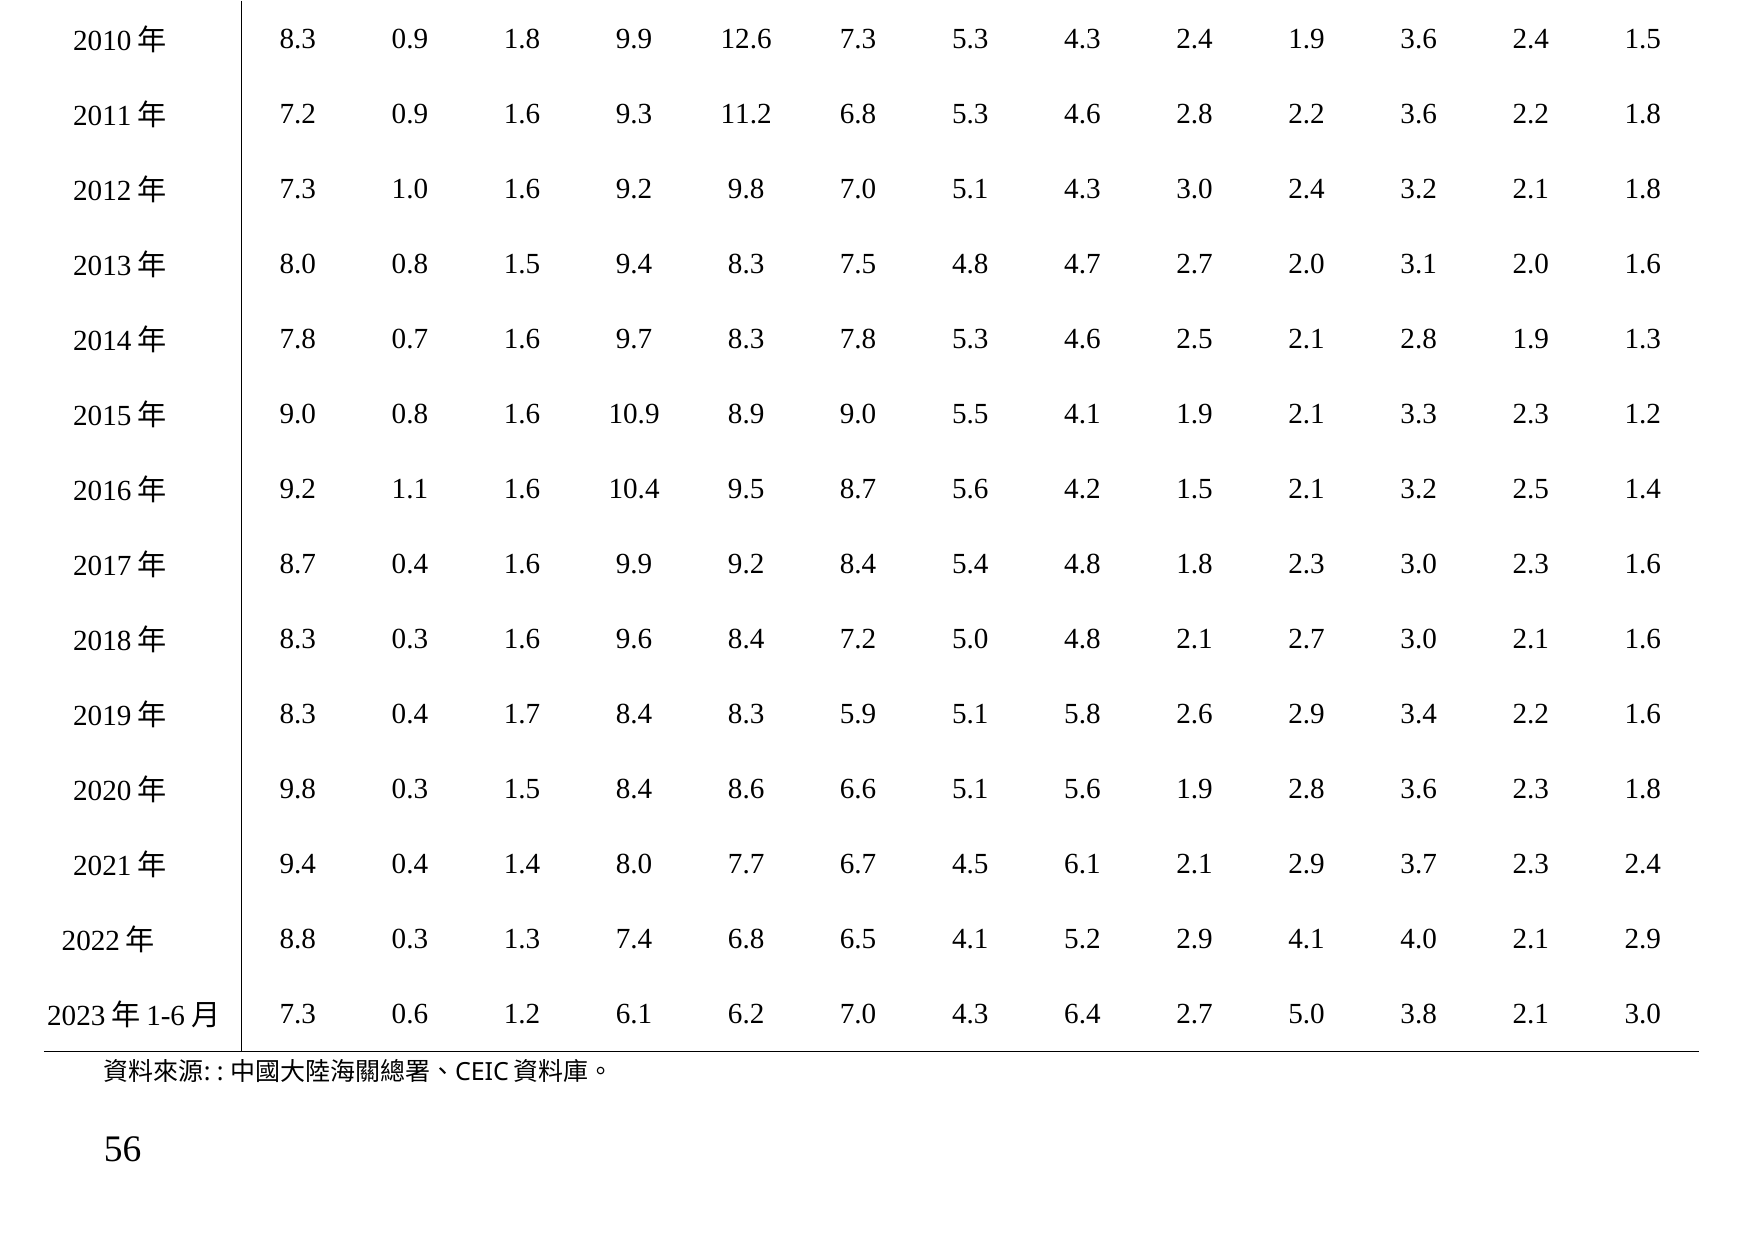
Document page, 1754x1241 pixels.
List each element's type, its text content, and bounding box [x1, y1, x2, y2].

table_cell 7.8 [242, 301, 353, 376]
table_cell 8.3 [242, 676, 353, 751]
table_cell 2015年 [44, 376, 241, 451]
table_cell 2.5 [1138, 301, 1250, 376]
table_cell 6.5 [802, 901, 914, 976]
table_cell 8.4 [578, 751, 690, 826]
table_cell 4.3 [1026, 1, 1138, 76]
table_cell 7.3 [802, 1, 914, 76]
table_cell 4.1 [1250, 901, 1362, 976]
table_cell 0.3 [354, 901, 466, 976]
table_cell 3.0 [1362, 601, 1474, 676]
table_cell 6.1 [578, 976, 690, 1051]
table_cell 6.6 [802, 751, 914, 826]
table_cell 4.3 [914, 976, 1026, 1051]
table_cell 8.4 [690, 601, 802, 676]
table_cell 1.2 [466, 976, 578, 1051]
table_cell 2018年 [44, 601, 241, 676]
table_cell 2022年 [44, 901, 241, 976]
table_cell 9.6 [578, 601, 690, 676]
table_cell 5.0 [914, 601, 1026, 676]
table_cell 9.2 [242, 451, 353, 526]
table_cell 0.4 [354, 526, 466, 601]
table_cell 2.1 [1250, 301, 1362, 376]
table_cell 5.1 [914, 751, 1026, 826]
table_cell 2.1 [1138, 826, 1250, 901]
table_cell 8.9 [690, 376, 802, 451]
table_cell 3.6 [1362, 1, 1474, 76]
table_cell 8.3 [242, 1, 353, 76]
table_cell 1.6 [466, 376, 578, 451]
table_cell 10.9 [578, 376, 690, 451]
table_cell 6.7 [802, 826, 914, 901]
table_cell 8.3 [690, 676, 802, 751]
table_cell 4.6 [1026, 76, 1138, 151]
table_cell 3.0 [1362, 526, 1474, 601]
table_cell 2.1 [1474, 601, 1586, 676]
table_cell 1.6 [466, 601, 578, 676]
table_cell 1.2 [1586, 376, 1698, 451]
table_cell 2.1 [1138, 601, 1250, 676]
table_cell 2.7 [1138, 976, 1250, 1051]
table_cell 6.8 [802, 76, 914, 151]
table_cell 10.4 [578, 451, 690, 526]
table_cell 3.1 [1362, 226, 1474, 301]
table_cell 2.9 [1138, 901, 1250, 976]
table_cell 7.3 [242, 976, 353, 1051]
table_cell 4.8 [914, 226, 1026, 301]
table_cell 1.6 [466, 301, 578, 376]
table_cell 2.9 [1250, 826, 1362, 901]
table_cell 1.9 [1138, 376, 1250, 451]
table_cell 4.5 [914, 826, 1026, 901]
table_cell 4.8 [1026, 526, 1138, 601]
table_cell 7.8 [802, 301, 914, 376]
table_cell 5.6 [1026, 751, 1138, 826]
table_cell 9.4 [242, 826, 353, 901]
table_cell 3.0 [1138, 151, 1250, 226]
table_cell 7.2 [242, 76, 353, 151]
table_cell 2.1 [1474, 976, 1586, 1051]
table_cell 3.3 [1362, 376, 1474, 451]
table_cell 2.8 [1138, 76, 1250, 151]
table_cell 1.5 [1138, 451, 1250, 526]
table_cell 3.4 [1362, 676, 1474, 751]
table_cell 1.8 [1586, 151, 1698, 226]
table_cell 1.6 [466, 151, 578, 226]
table_cell 2011年 [44, 76, 241, 151]
table_cell 0.4 [354, 676, 466, 751]
table_cell 7.0 [802, 976, 914, 1051]
table_cell 1.7 [466, 676, 578, 751]
table_cell 0.3 [354, 751, 466, 826]
table_cell 1.5 [1586, 1, 1698, 76]
table_cell 9.4 [578, 226, 690, 301]
table_cell 1.6 [1586, 526, 1698, 601]
table_cell 2.1 [1474, 151, 1586, 226]
table_cell 2.8 [1362, 301, 1474, 376]
table_cell 2.7 [1250, 601, 1362, 676]
table_cell 1.6 [1586, 226, 1698, 301]
table_cell 7.7 [690, 826, 802, 901]
table_cell 2.8 [1250, 751, 1362, 826]
table_cell 2021年 [44, 826, 241, 901]
table_cell 0.6 [354, 976, 466, 1051]
table_cell 2.0 [1250, 226, 1362, 301]
table_cell 8.7 [802, 451, 914, 526]
table_cell 3.2 [1362, 151, 1474, 226]
table_cell 4.3 [1026, 151, 1138, 226]
table_cell 8.4 [802, 526, 914, 601]
table_cell 9.9 [578, 526, 690, 601]
table_cell 2.6 [1138, 676, 1250, 751]
table_cell 5.3 [914, 1, 1026, 76]
table_cell 4.2 [1026, 451, 1138, 526]
table_cell 2020年 [44, 751, 241, 826]
table_cell 5.0 [1250, 976, 1362, 1051]
table_cell 1.6 [466, 76, 578, 151]
table_cell 4.6 [1026, 301, 1138, 376]
table_cell 7.3 [242, 151, 353, 226]
table_cell 2.0 [1474, 226, 1586, 301]
table_cell 2.2 [1474, 76, 1586, 151]
table_cell 1.8 [1586, 751, 1698, 826]
table_cell 2.2 [1474, 676, 1586, 751]
table_cell 1.1 [354, 451, 466, 526]
table_cell 8.0 [578, 826, 690, 901]
table_cell 3.6 [1362, 76, 1474, 151]
table_cell 9.5 [690, 451, 802, 526]
table_cell 5.2 [1026, 901, 1138, 976]
table_cell 0.9 [354, 76, 466, 151]
table_cell 1.4 [466, 826, 578, 901]
table_cell 2.7 [1138, 226, 1250, 301]
table_cell 1.3 [466, 901, 578, 976]
table_cell 0.8 [354, 376, 466, 451]
table_cell 0.4 [354, 826, 466, 901]
table_cell 2014年 [44, 301, 241, 376]
table_cell 2.4 [1474, 1, 1586, 76]
table_cell 4.7 [1026, 226, 1138, 301]
table_cell 5.5 [914, 376, 1026, 451]
table_cell 0.8 [354, 226, 466, 301]
table_cell 8.7 [242, 526, 353, 601]
table_cell 2017年 [44, 526, 241, 601]
table_cell 1.6 [466, 526, 578, 601]
table_cell 11.2 [690, 76, 802, 151]
table_cell 2.1 [1474, 901, 1586, 976]
table_cell 0.7 [354, 301, 466, 376]
table_cell 5.4 [914, 526, 1026, 601]
table_cell 2010年 [44, 1, 241, 76]
table_cell 3.6 [1362, 751, 1474, 826]
table_cell 9.8 [690, 151, 802, 226]
table_cell 2.2 [1250, 76, 1362, 151]
table_cell 1.4 [1586, 451, 1698, 526]
table_cell 6.8 [690, 901, 802, 976]
table_cell 2.3 [1474, 376, 1586, 451]
table_cell 1.6 [466, 451, 578, 526]
table_cell 1.3 [1586, 301, 1698, 376]
table_cell 9.2 [578, 151, 690, 226]
table_cell 2016年 [44, 451, 241, 526]
table_cell 8.6 [690, 751, 802, 826]
table_cell 1.6 [1586, 601, 1698, 676]
table_cell 2023年1-6月 [44, 976, 241, 1051]
table_cell 9.8 [242, 751, 353, 826]
table_cell 1.5 [466, 751, 578, 826]
table_cell 2.3 [1250, 526, 1362, 601]
table_cell 5.1 [914, 151, 1026, 226]
table_cell 5.3 [914, 76, 1026, 151]
table_cell 7.2 [802, 601, 914, 676]
table_cell 5.9 [802, 676, 914, 751]
table_cell 2.3 [1474, 826, 1586, 901]
table_cell 0.3 [354, 601, 466, 676]
table_cell 2019年 [44, 676, 241, 751]
table_cell 8.3 [690, 226, 802, 301]
table_cell 7.0 [802, 151, 914, 226]
table_cell 8.4 [578, 676, 690, 751]
table_cell 3.8 [1362, 976, 1474, 1051]
table_cell 8.8 [242, 901, 353, 976]
table_cell 5.6 [914, 451, 1026, 526]
table_cell 2012年 [44, 151, 241, 226]
table_cell 9.0 [242, 376, 353, 451]
table_cell 1.6 [1586, 676, 1698, 751]
table_cell 7.5 [802, 226, 914, 301]
table_cell 5.8 [1026, 676, 1138, 751]
table_cell 8.3 [242, 601, 353, 676]
table_cell 0.9 [354, 1, 466, 76]
subtitle 資料來源: : 中國大陸海關總署、CEIC資料庫。 [103, 1052, 1639, 1089]
table_cell 12.6 [690, 1, 802, 76]
table_cell 3.0 [1586, 976, 1698, 1051]
table_cell 4.0 [1362, 901, 1474, 976]
table_cell 2.4 [1586, 826, 1698, 901]
table_cell 6.2 [690, 976, 802, 1051]
table_cell 9.0 [802, 376, 914, 451]
table_cell 9.2 [690, 526, 802, 601]
table_cell 2.3 [1474, 751, 1586, 826]
table_cell 5.1 [914, 676, 1026, 751]
table_cell 1.9 [1474, 301, 1586, 376]
table_cell 2.4 [1250, 151, 1362, 226]
table_cell 2.5 [1474, 451, 1586, 526]
table_cell 9.9 [578, 1, 690, 76]
table_cell 1.5 [466, 226, 578, 301]
table_cell 4.1 [914, 901, 1026, 976]
table_cell 8.0 [242, 226, 353, 301]
table_cell 2013年 [44, 226, 241, 301]
table_cell 1.8 [466, 1, 578, 76]
table_cell 2.9 [1250, 676, 1362, 751]
table_cell 2.9 [1586, 901, 1698, 976]
table_cell 2.3 [1474, 526, 1586, 601]
table_cell 9.7 [578, 301, 690, 376]
table_cell 3.7 [1362, 826, 1474, 901]
table_cell 5.3 [914, 301, 1026, 376]
table_cell 1.9 [1250, 1, 1362, 76]
table_cell 2.1 [1250, 451, 1362, 526]
table_cell 1.8 [1586, 76, 1698, 151]
table_cell 2.1 [1250, 376, 1362, 451]
table_cell 9.3 [578, 76, 690, 151]
table_cell 4.1 [1026, 376, 1138, 451]
table_cell 2.4 [1138, 1, 1250, 76]
table_cell 3.2 [1362, 451, 1474, 526]
table_cell 6.4 [1026, 976, 1138, 1051]
table_cell 4.8 [1026, 601, 1138, 676]
table_cell 1.9 [1138, 751, 1250, 826]
table_cell 8.3 [690, 301, 802, 376]
table_cell 1.0 [354, 151, 466, 226]
table_cell 6.1 [1026, 826, 1138, 901]
table_cell 1.8 [1138, 526, 1250, 601]
table_cell 7.4 [578, 901, 690, 976]
